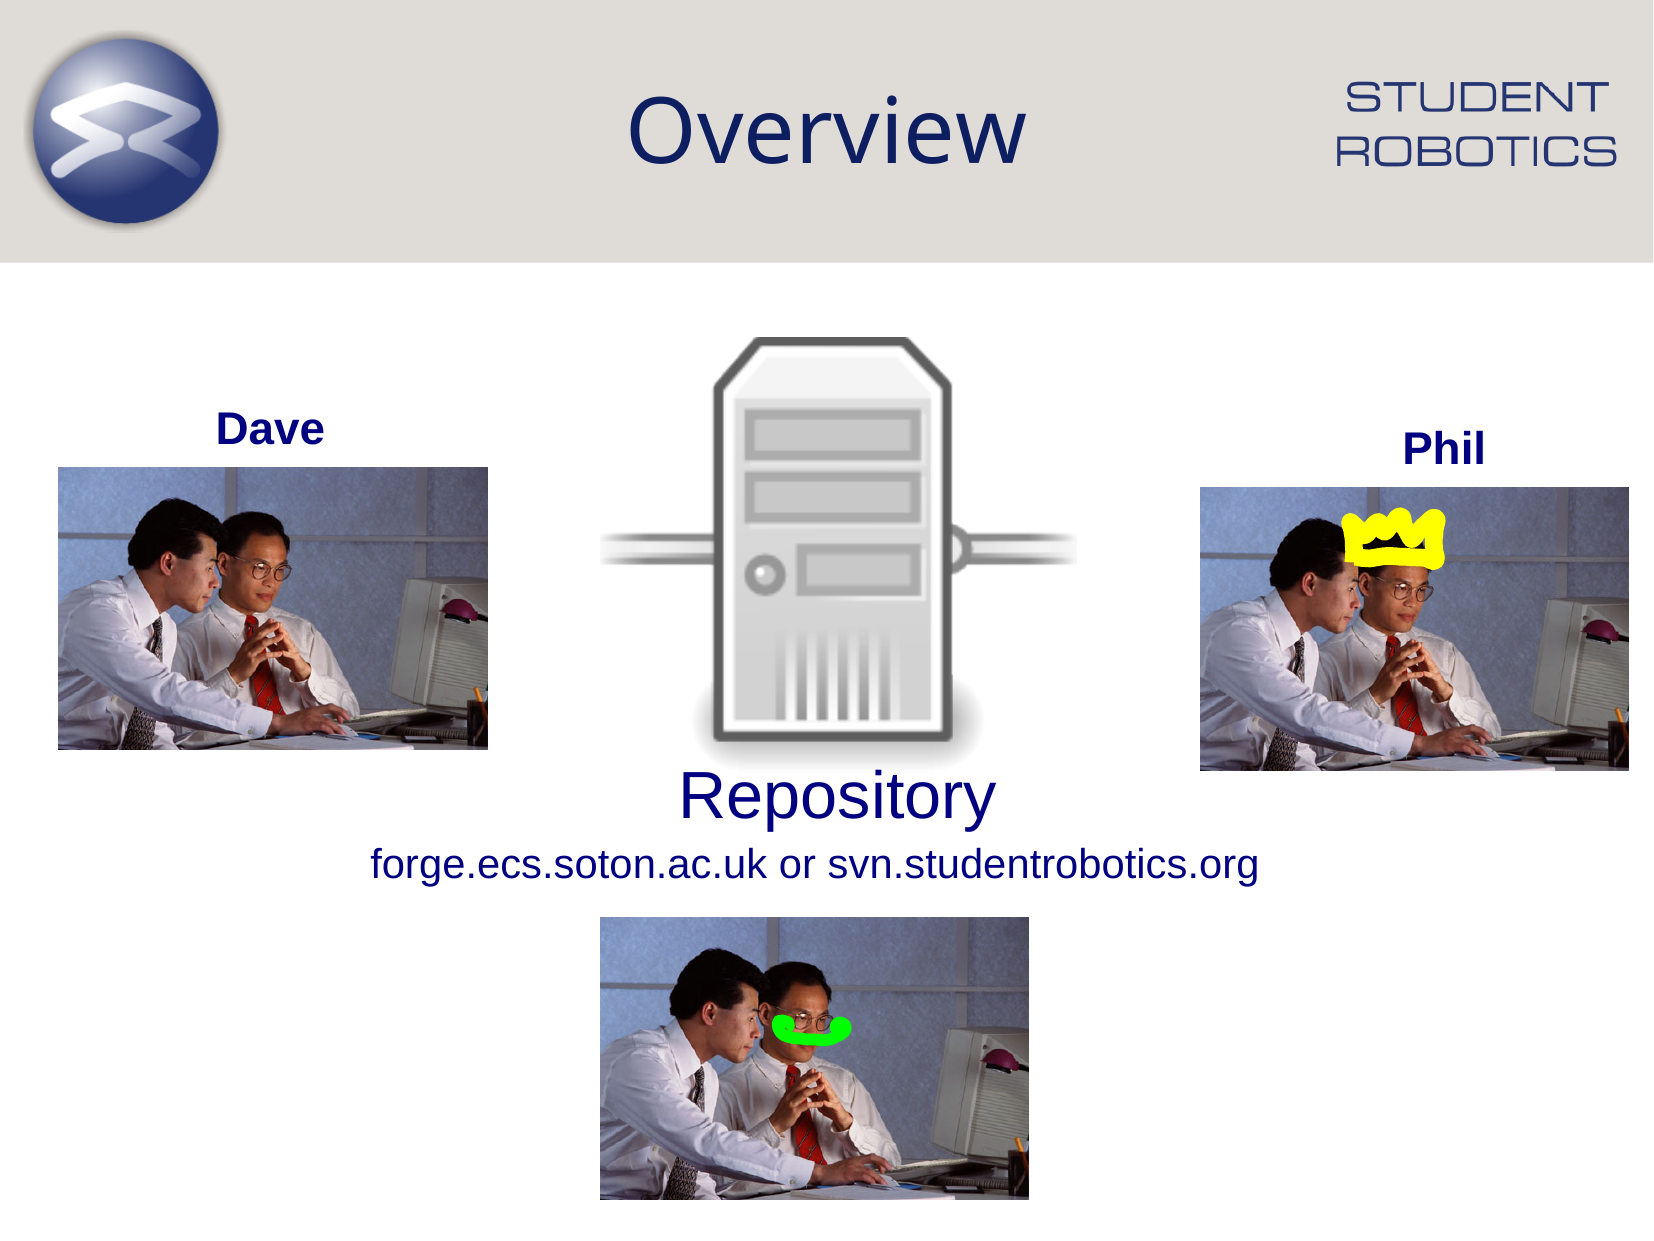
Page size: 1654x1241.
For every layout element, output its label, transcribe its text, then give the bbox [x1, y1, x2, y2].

text_box Repository [664, 750, 1013, 833]
picture [58, 467, 488, 751]
text_box forge.ecs.soton.ac.uk or svn.studentrobotics.org [355, 833, 1276, 901]
picture [600, 337, 1077, 774]
picture [1200, 487, 1629, 771]
text_box Dave [200, 395, 340, 470]
picture [1571, 68, 1633, 174]
picture [9, 19, 82, 245]
picture [600, 917, 1029, 1201]
title Overview [82, 7, 1571, 250]
text_box Phil [1387, 415, 1502, 490]
